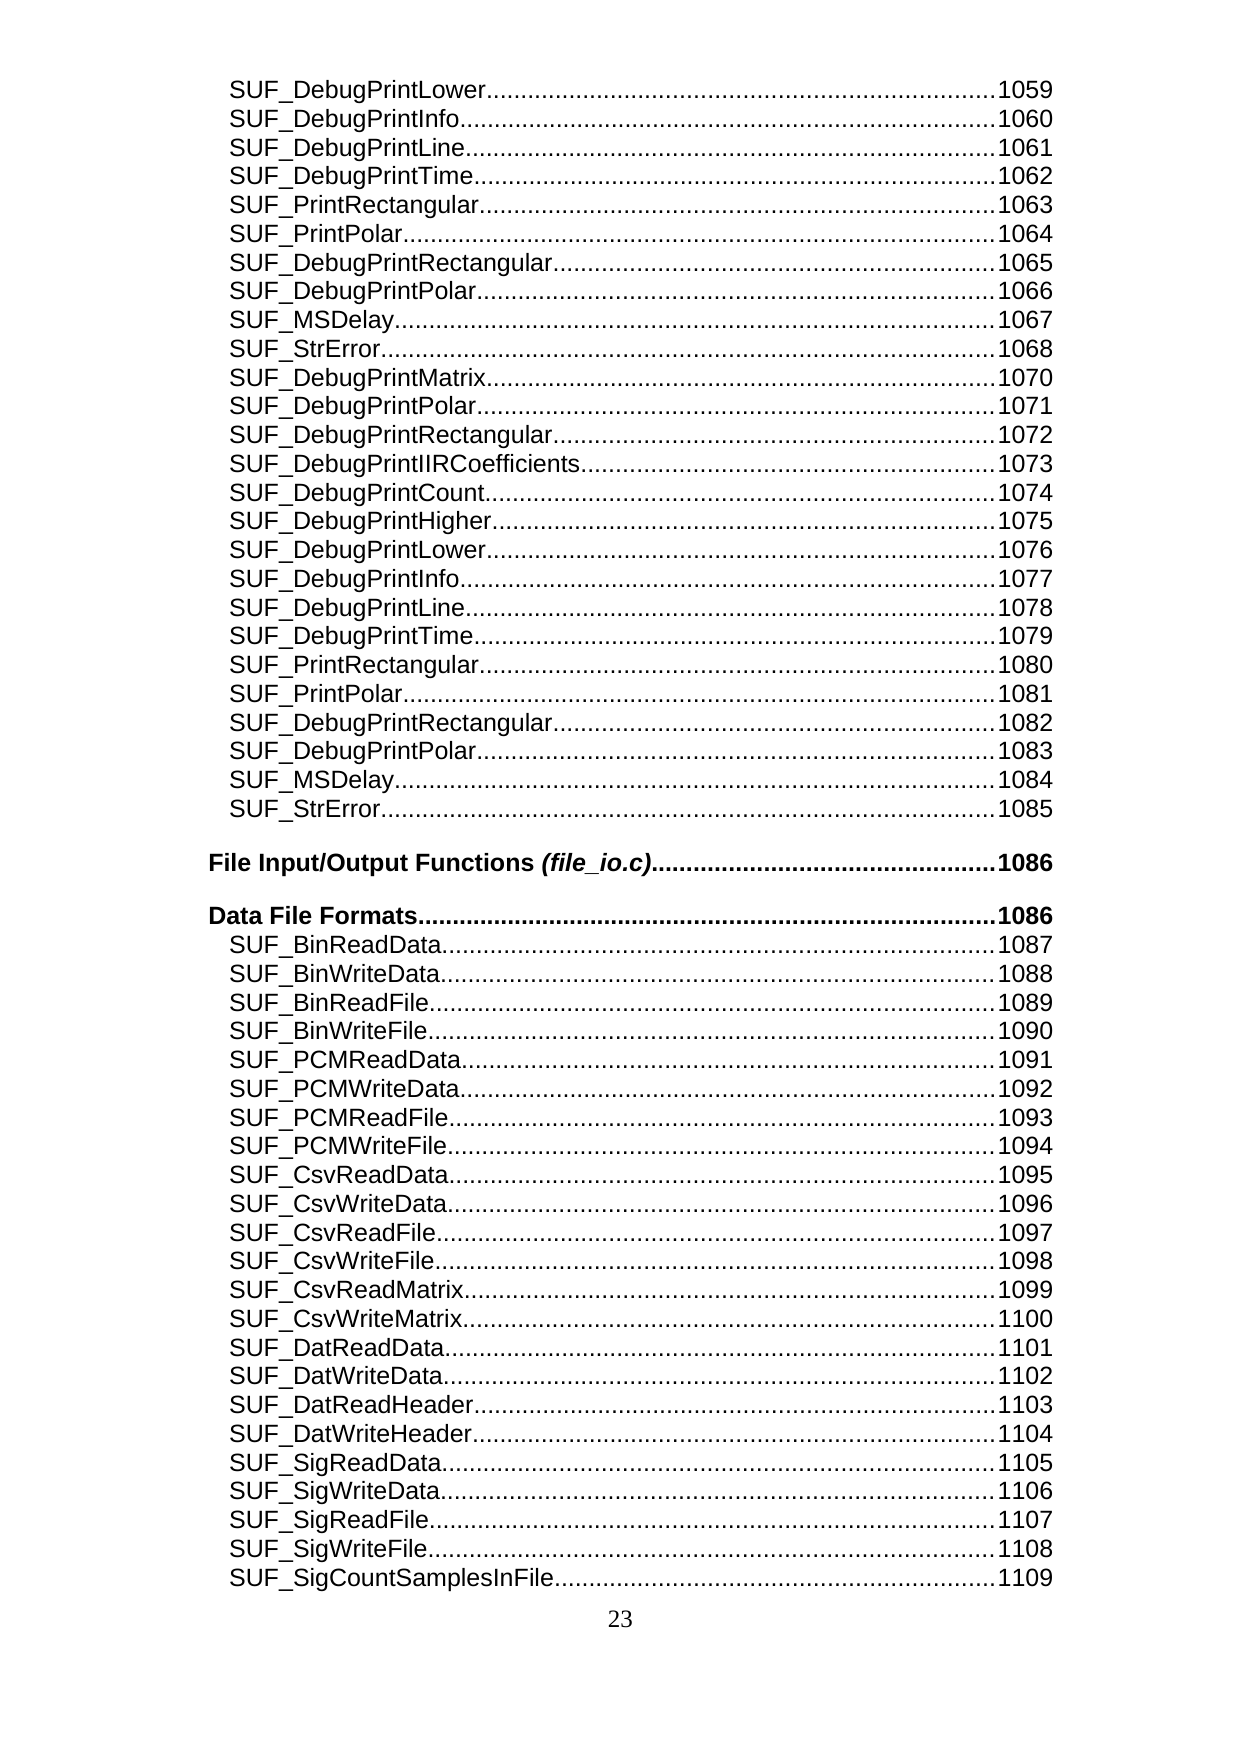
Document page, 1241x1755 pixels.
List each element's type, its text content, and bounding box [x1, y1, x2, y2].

text SUF_BinWriteData 1088 [229, 959, 1053, 987]
text SUF_CsvWriteData 1096 [229, 1189, 1053, 1217]
text SUF_DebugPrintRectangular 1072 [229, 420, 1053, 449]
text File Input/Output Functions (file_io.c) 1086 [208, 847, 1053, 876]
text SUF_DebugPrintRectangular 1065 [229, 247, 1053, 276]
text SUF_PrintPolar 1081 [229, 679, 1053, 707]
text SUF_DebugPrintTime 1062 [229, 161, 1053, 190]
text SUF_DebugPrintTime 1079 [229, 621, 1053, 650]
text SUF_SigReadData 1105 [229, 1447, 1053, 1476]
text SUF_DebugPrintRectangular 1082 [229, 707, 1053, 736]
text SUF_StrError 1068 [229, 334, 1053, 362]
text SUF_DebugPrintMatrix 1070 [229, 362, 1053, 391]
text SUF_SigReadFile 1107 [229, 1505, 1053, 1534]
text SUF_PCMWriteFile 1094 [229, 1131, 1053, 1160]
text SUF_PCMWriteData 1092 [229, 1074, 1053, 1102]
text SUF_DebugPrintInfo 1060 [229, 104, 1053, 132]
text SUF_SigWriteData 1106 [229, 1476, 1053, 1505]
text SUF_BinReadData 1087 [229, 930, 1053, 959]
text SUF_MSDelay 1067 [229, 305, 1053, 334]
text SUF_DatWriteData 1102 [229, 1361, 1053, 1390]
text SUF_BinWriteFile 1090 [229, 1016, 1053, 1045]
text SUF_DebugPrintLower 1076 [229, 535, 1053, 564]
text SUF_CsvReadMatrix 1099 [229, 1275, 1053, 1304]
text SUF_DebugPrintPolar 1083 [229, 736, 1053, 765]
text SUF_PCMReadData 1091 [229, 1045, 1053, 1074]
text SUF_PrintRectangular 1063 [229, 190, 1053, 219]
text SUF_StrError 1085 [229, 794, 1053, 822]
text SUF_DebugPrintLine 1061 [229, 132, 1053, 161]
text SUF_CsvWriteFile 1098 [229, 1246, 1053, 1275]
text SUF_PrintRectangular 1080 [229, 650, 1053, 679]
text SUF_DebugPrintPolar 1071 [229, 391, 1053, 420]
text SUF_DebugPrintInfo 1077 [229, 564, 1053, 592]
text SUF_DebugPrintPolar 1066 [229, 276, 1053, 305]
text SUF_PrintPolar 1064 [229, 219, 1053, 247]
text SUF_SigCountSamplesInFile 1109 [229, 1562, 1053, 1591]
text SUF_DebugPrintCount 1074 [229, 477, 1053, 506]
text SUF_DebugPrintLower 1059 [229, 75, 1053, 104]
text SUF_DatReadHeader 1103 [229, 1390, 1053, 1419]
text Data File Formats 1086 [208, 901, 1053, 930]
text SUF_CsvWriteMatrix 1100 [229, 1304, 1053, 1332]
text SUF_DatReadData 1101 [229, 1332, 1053, 1361]
text SUF_CsvReadFile 1097 [229, 1217, 1053, 1246]
text SUF_MSDelay 1084 [229, 765, 1053, 794]
text SUF_DebugPrintLine 1078 [229, 592, 1053, 621]
text SUF_DatWriteHeader 1104 [229, 1419, 1053, 1447]
text SUF_SigWriteFile 1108 [229, 1534, 1053, 1562]
text SUF_BinReadFile 1089 [229, 987, 1053, 1016]
text SUF_DebugPrintHigher 1075 [229, 506, 1053, 535]
text SUF_CsvReadData 1095 [229, 1160, 1053, 1189]
text SUF_DebugPrintIIRCoefficients 1073 [229, 449, 1053, 477]
text SUF_PCMReadFile 1093 [229, 1102, 1053, 1131]
